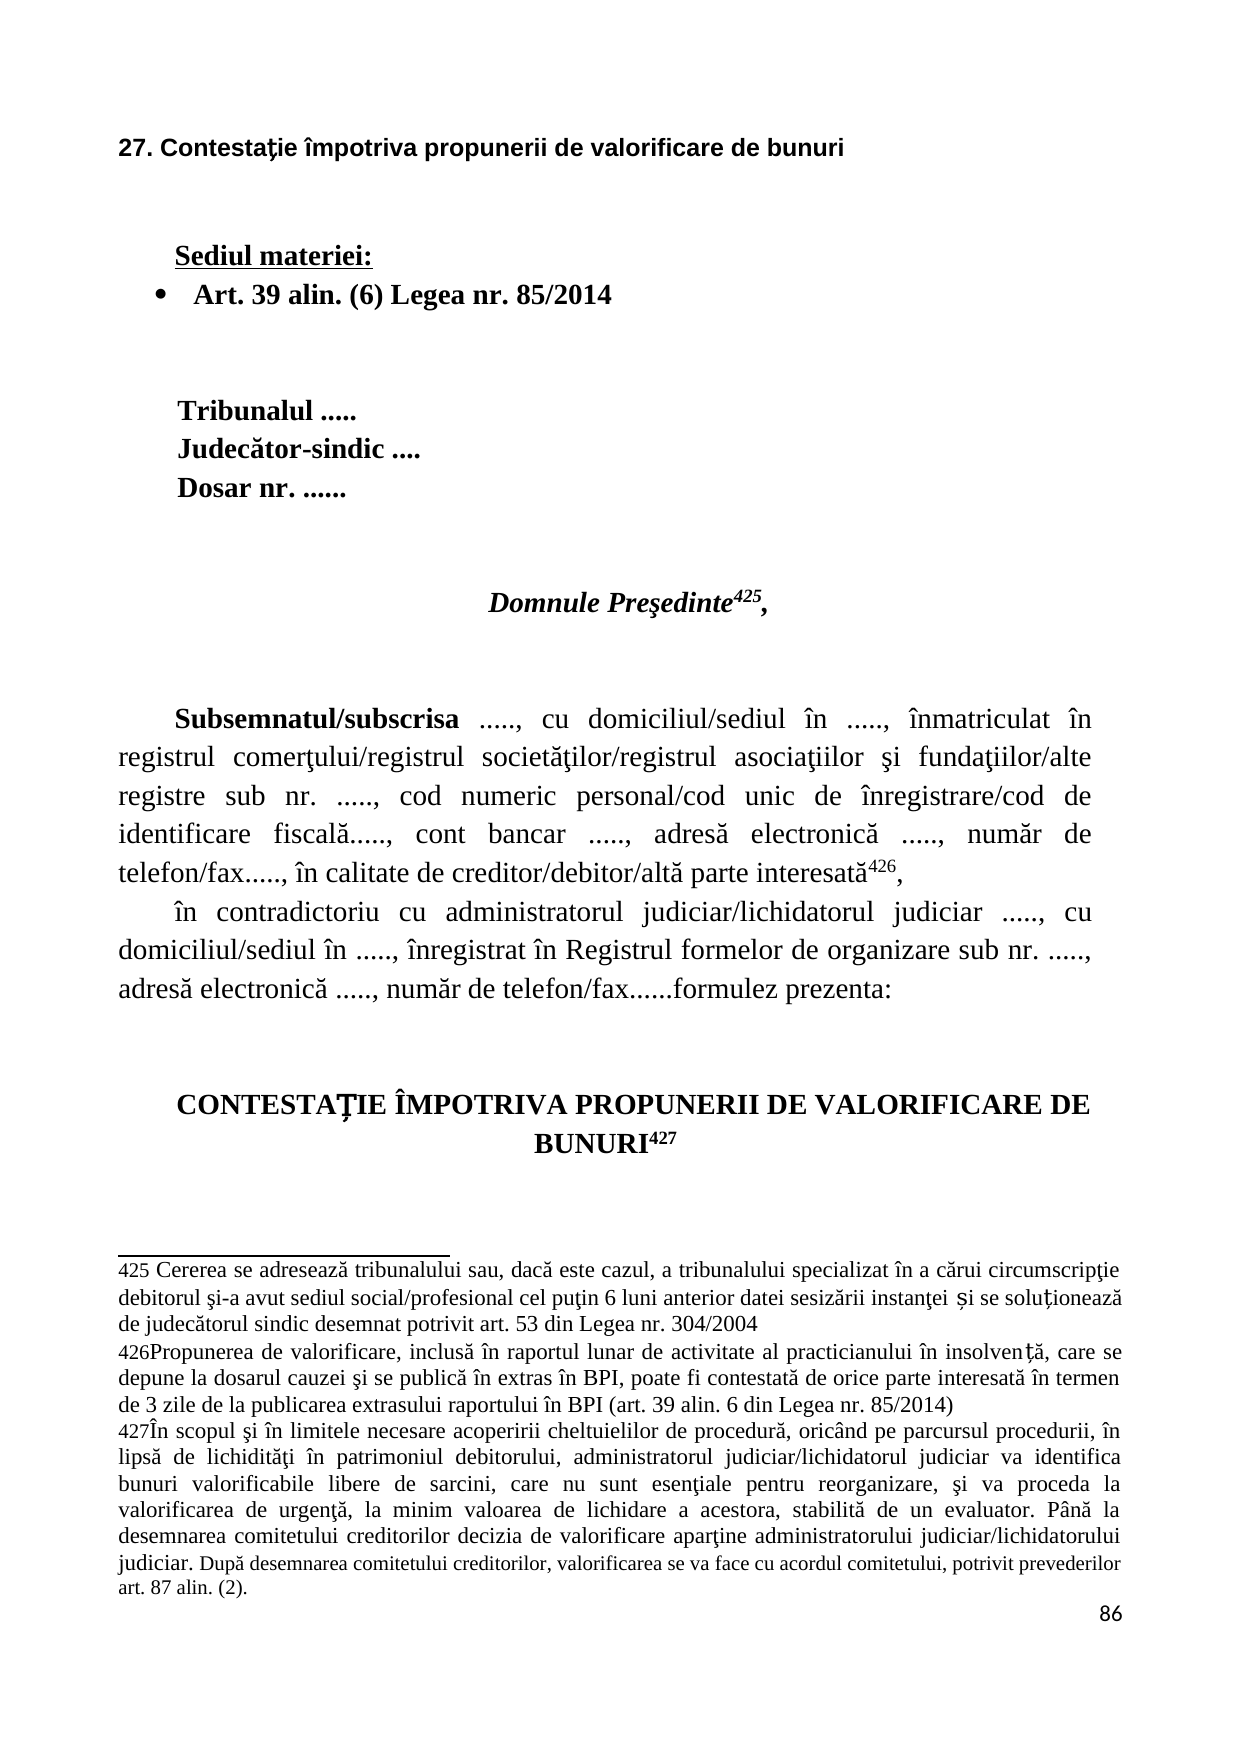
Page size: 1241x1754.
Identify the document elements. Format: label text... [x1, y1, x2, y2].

text în contradictoriu cu administratorul judiciar/lichidatorul judiciar ....., cu domiciliul/sediul în ....., înregistrat în Registrul formelor de organizare sub nr. ....., adresă electronică ....., număr de telefon/fax......formulez prezenta: [118, 894, 1093, 1004]
text Dosar nr. ...... [148, 470, 1093, 503]
text Subsemnatul/subscrisa ....., cu domiciliul/sediul în ....., înmatriculat în registrul comerţului/registrul societăţilor/registrul asociaţiilor şi fundaţiilor/alte registre sub nr. ....., cod numeric personal/cod unic de înregistrare/cod de identificare fiscală....., cont bancar ....., adresă electronică ....., număr de telefon/fax....., în calitate de creditor/debitor/altă parte interesată, [118, 701, 1093, 889]
text Sediul materiei: [118, 238, 1122, 272]
text Tribunalul ..... [148, 393, 1093, 426]
text Judecător-sindic .... [148, 431, 1093, 465]
text Propunerea de valorificare, inclusă în raportul lunar de activitate al practicianului în insolvență, care se depune la dosarul cauzei şi se publică în extras în BPI, poate fi contestată de orice parte interesată în termen de 3 zile de la publicarea extrasului raportului în BPI (art. 39 alin. 6 din Legea nr. 85/2014) [118, 1337, 1122, 1417]
text Domnule Preşedinte, [118, 585, 1093, 619]
list Art. 39 alin. (6) Legea nr. 85/2014 [156, 277, 1122, 311]
text Cererea se adresează tribunalului sau, dacă este cazul, a tribunalului specializat în a cărui circumscripţie debitorul şi-a avut sediul social/profesional cel puţin 6 luni anterior datei sesizării instanţei și se soluționează de judecătorul sindic desemnat potrivit art. 53 din Legea nr. 304/2004 [118, 1256, 1122, 1337]
text CONTESTAȚIE ÎMPOTRIVA PROPUNERII DE VALORIFICARE DE BUNURI [118, 1086, 1093, 1160]
text În scopul şi în limitele necesare acoperirii cheltuielilor de procedură, oricând pe parcursul procedurii, în lipsă de lichidităţi în patrimoniul debitorului, administratorul judiciar/lichidatorul judiciar va identifica bunuri valorificabile libere de sarcini, care nu sunt esenţiale pentru reorganizare, şi va proceda la valorificarea de urgenţă, la minim valoarea de lichidare a acestora, stabilită de un evaluator. Până la desemnarea comitetului creditorilor decizia de valorificare aparţine administratorului judiciar/lichidatorului judiciar. După desemnarea comitetului creditorilor, valorificarea se va face cu acordul comitetului, potrivit prevederilor art. 87 alin. (2). [118, 1417, 1122, 1599]
subtitle 27. Contestație împotriva propunerii de valorificare de bunuri [118, 131, 1122, 161]
